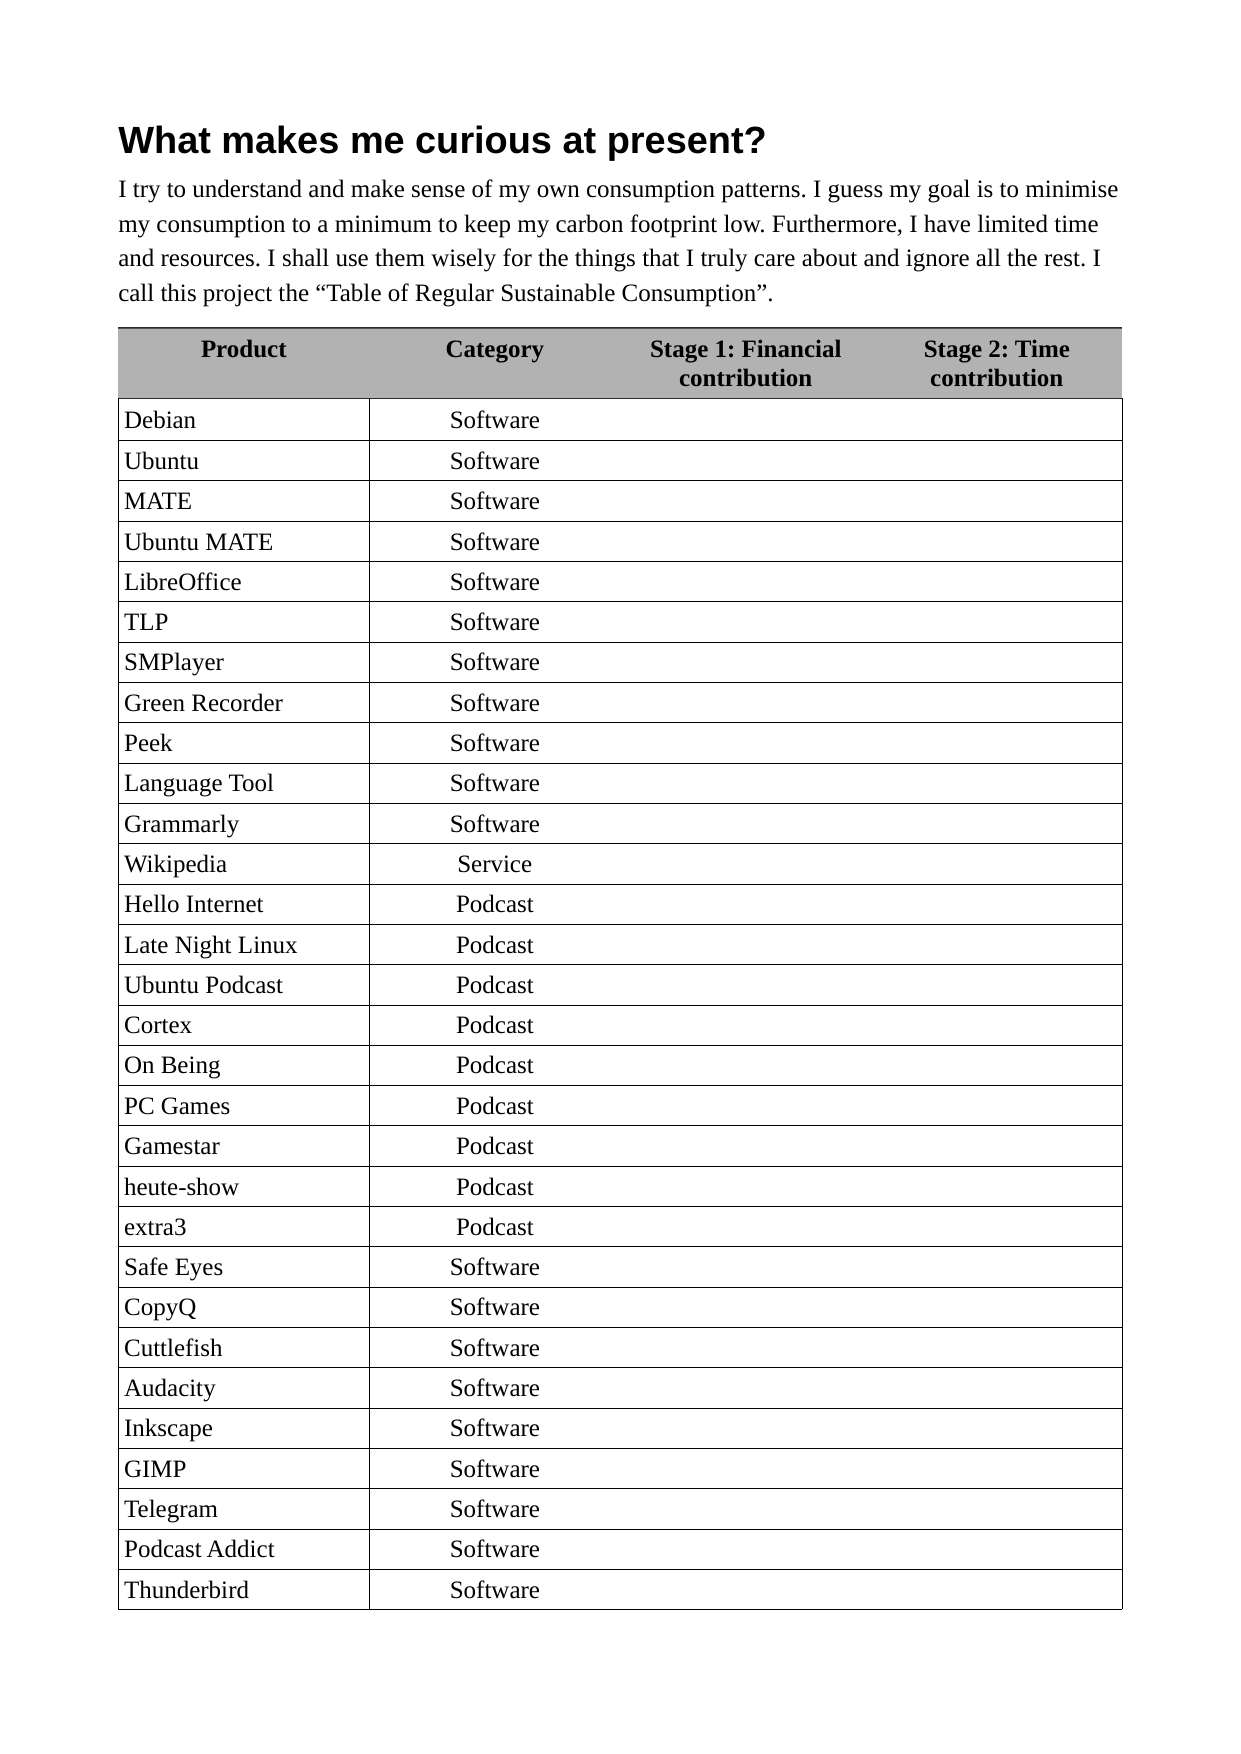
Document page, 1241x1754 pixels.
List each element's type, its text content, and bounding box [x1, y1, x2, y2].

table_cell [871, 1570, 1122, 1609]
table_cell [871, 844, 1122, 883]
table_cell [620, 1368, 871, 1408]
table_cell [620, 1530, 871, 1569]
table_cell [871, 1046, 1122, 1085]
table_cell heute-show [119, 1167, 369, 1206]
table_cell Ubuntu Podcast [119, 965, 369, 1004]
table_cell Podcast [370, 1126, 620, 1166]
table_cell [620, 723, 871, 763]
table_cell Language Tool [119, 764, 369, 803]
table_cell Software [370, 683, 620, 722]
table_cell [620, 1449, 871, 1488]
table_cell Safe Eyes [119, 1247, 369, 1287]
table_cell Software [370, 1409, 620, 1448]
text I try to understand and make sense of my own consumption patterns. I guess my goal is to minimise my consumption to a minimum to keep my carbon footprint low. Furthermore, I have limited time and resources. I shall use them wisely for the things that I truly care about and ignore all the rest. I call this project the “Table of Regular Sustainable Consumption”. [118, 174, 1122, 306]
table_cell [871, 764, 1122, 803]
table_cell [871, 643, 1122, 682]
table_cell Green Recorder [119, 683, 369, 722]
table_cell [871, 1530, 1122, 1569]
table_cell Podcast [370, 1006, 620, 1045]
subtitle What makes me curious at present? [118, 118, 1122, 162]
table_cell PC Games [119, 1086, 369, 1125]
table_cell GIMP [119, 1449, 369, 1488]
table_cell [871, 925, 1122, 964]
table_cell [620, 1167, 871, 1206]
table_cell [620, 764, 871, 803]
table_cell Software [370, 643, 620, 682]
table_cell [871, 602, 1122, 642]
table_cell [871, 1167, 1122, 1206]
table_cell On Being [119, 1046, 369, 1085]
table_cell Software [370, 723, 620, 763]
table_cell [620, 1207, 871, 1246]
table_cell [620, 1126, 871, 1166]
table_cell [620, 885, 871, 924]
table_cell [871, 1207, 1122, 1246]
table_cell Software [370, 1489, 620, 1528]
table_cell Gamestar [119, 1126, 369, 1166]
table_cell Software [370, 1247, 620, 1287]
table_cell Software [370, 441, 620, 480]
table_cell [620, 1086, 871, 1125]
table_cell Podcast [370, 925, 620, 964]
table_cell Hello Internet [119, 885, 369, 924]
table_cell MATE [119, 481, 369, 521]
table_cell [620, 965, 871, 1004]
table_cell [871, 965, 1122, 1004]
table_cell [871, 441, 1122, 480]
table_cell Software [370, 1328, 620, 1367]
table_cell [871, 522, 1122, 561]
table_cell Podcast [370, 1167, 620, 1206]
table_cell [620, 643, 871, 682]
table_cell [620, 1006, 871, 1045]
table_cell Software [370, 1530, 620, 1569]
table_cell Service [370, 844, 620, 883]
table_cell [871, 1086, 1122, 1125]
table_cell [620, 844, 871, 883]
table_cell [871, 1126, 1122, 1166]
table_cell [871, 1489, 1122, 1528]
table_cell [620, 1328, 871, 1367]
table_cell [620, 683, 871, 722]
table_cell Software [370, 1449, 620, 1488]
table_cell Wikipedia [119, 844, 369, 883]
table_cell Software [370, 1368, 620, 1408]
table_cell Telegram [119, 1489, 369, 1528]
table_cell Software [370, 562, 620, 601]
table_cell [871, 562, 1122, 601]
table_cell [620, 562, 871, 601]
table_cell Software [370, 1288, 620, 1327]
table_cell [871, 1449, 1122, 1488]
table_cell SMPlayer [119, 643, 369, 682]
table_cell [620, 1409, 871, 1448]
table_cell Podcast [370, 1207, 620, 1246]
table_cell Software [370, 602, 620, 642]
table_cell [871, 1409, 1122, 1448]
table_cell [620, 1288, 871, 1327]
table_cell extra3 [119, 1207, 369, 1246]
table_cell [620, 401, 871, 440]
table_cell LibreOffice [119, 562, 369, 601]
table_cell [871, 885, 1122, 924]
table_cell Cortex [119, 1006, 369, 1045]
table_cell Ubuntu MATE [119, 522, 369, 561]
table_cell Late Night Linux [119, 925, 369, 964]
table_cell Audacity [119, 1368, 369, 1408]
table_header Stage 2: Time contribution [871, 329, 1122, 398]
table_cell Podcast [370, 1046, 620, 1085]
table_cell [871, 481, 1122, 521]
table_cell Software [370, 1570, 620, 1609]
table_cell Software [370, 764, 620, 803]
table_cell Thunderbird [119, 1570, 369, 1609]
table_cell [620, 1570, 871, 1609]
table_cell CopyQ [119, 1288, 369, 1327]
table_cell [620, 804, 871, 843]
table_cell [620, 1489, 871, 1528]
table_cell Podcast Addict [119, 1530, 369, 1569]
table_cell [871, 1328, 1122, 1367]
table_cell Podcast [370, 965, 620, 1004]
table_cell [871, 1288, 1122, 1327]
table_cell Inkscape [119, 1409, 369, 1448]
table_cell [871, 1247, 1122, 1287]
table_cell Software [370, 481, 620, 521]
table_cell [871, 723, 1122, 763]
table_header Stage 1: Financial contribution [620, 329, 871, 398]
table_header Category [369, 329, 620, 398]
table_cell [871, 683, 1122, 722]
table_cell Podcast [370, 1086, 620, 1125]
table_cell [871, 1368, 1122, 1408]
table_cell Cuttlefish [119, 1328, 369, 1367]
table_cell [620, 441, 871, 480]
table_cell Podcast [370, 885, 620, 924]
table_cell [620, 1046, 871, 1085]
table_cell [620, 1247, 871, 1287]
table_cell Peek [119, 723, 369, 763]
table_cell Software [370, 522, 620, 561]
table_cell [620, 481, 871, 521]
table_cell [620, 925, 871, 964]
table_cell [871, 804, 1122, 843]
table_cell Grammarly [119, 804, 369, 843]
table_cell [871, 1006, 1122, 1045]
table_cell Software [370, 401, 620, 440]
table_cell TLP [119, 602, 369, 642]
table_cell [620, 602, 871, 642]
table_cell Software [370, 804, 620, 843]
table_header Product [118, 329, 369, 398]
table_cell [871, 401, 1122, 440]
table_cell [620, 522, 871, 561]
table_cell Debian [119, 401, 369, 440]
table_cell Ubuntu [119, 441, 369, 480]
